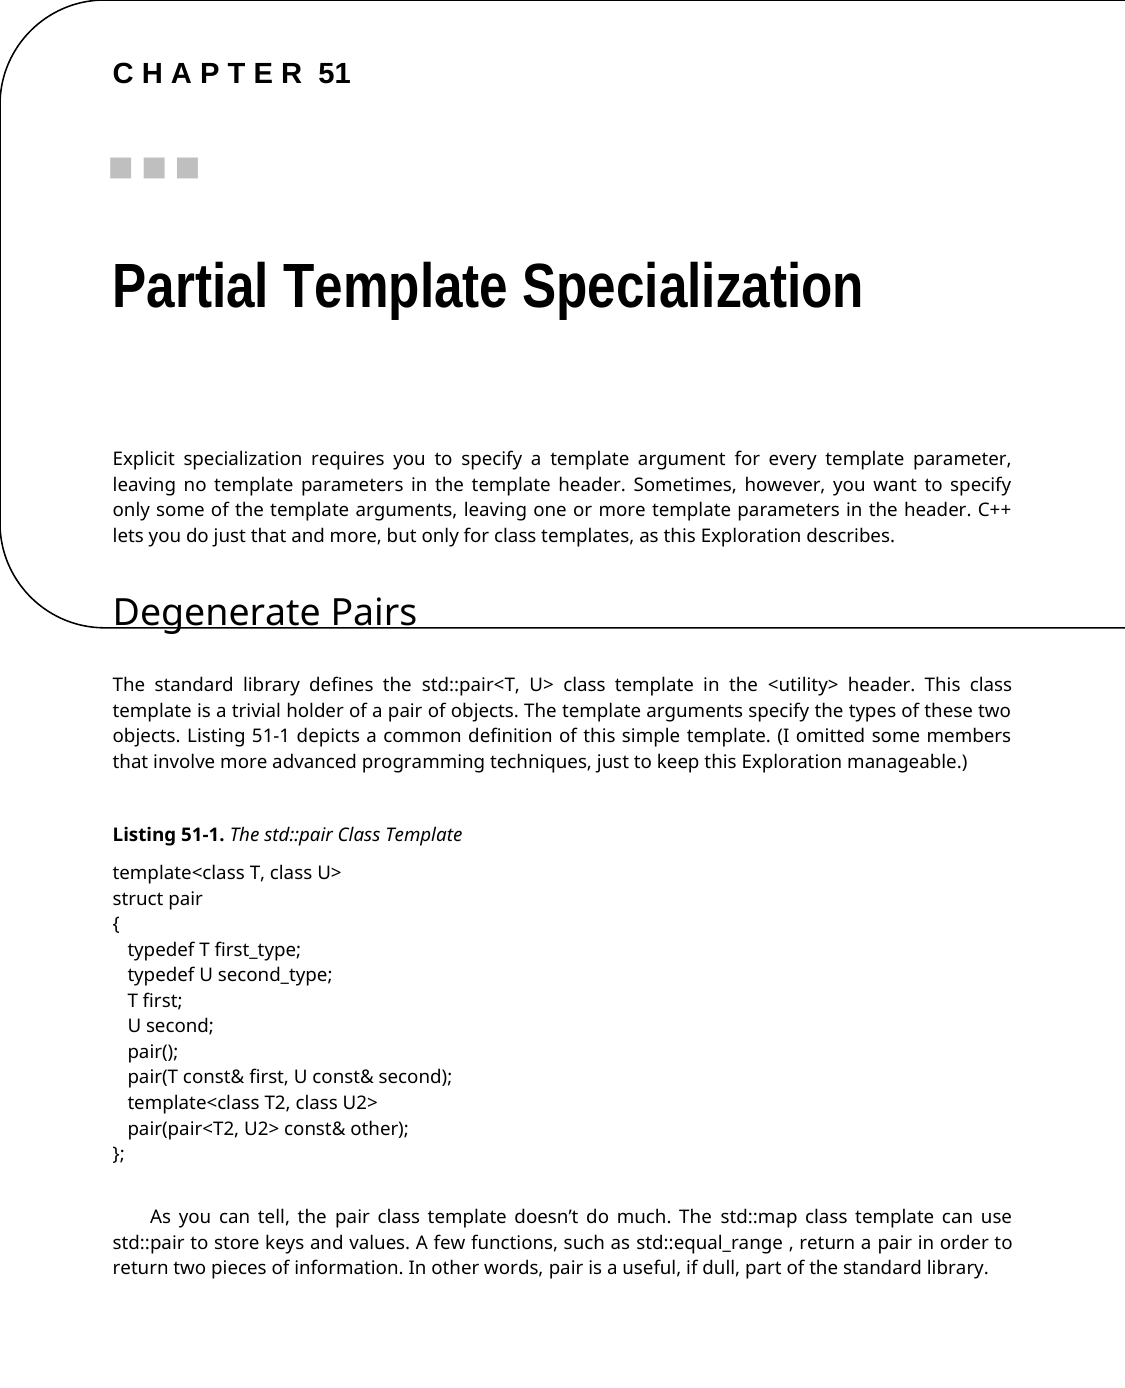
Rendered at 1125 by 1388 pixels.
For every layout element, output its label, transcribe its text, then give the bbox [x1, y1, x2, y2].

subtitle [112, 629, 1012, 636]
text }; [112, 1140, 1012, 1166]
title Partial Template Specialization [112, 249, 1012, 321]
text T first; [112, 987, 1012, 1013]
text struct pair [112, 885, 1012, 911]
text pair(); [112, 1038, 1012, 1064]
text typedef T first_type; [112, 936, 1012, 962]
text typedef U second_type; [112, 962, 1012, 987]
text As you can tell, the pair class template doesn’t do much. The std::map class template can use std::pair to store keys and values. A few functions, such as std::equal_range , return a pair in order to return two pieces of information. In other words, pair is a useful, if dull, part of the standard library. [112, 1203, 1012, 1280]
text pair(T const& first, U const& second); [112, 1064, 1012, 1089]
text U second; [112, 1013, 1012, 1038]
subtitle Degenerate Pairs [112, 585, 1012, 627]
text pair(pair<T2, U2> const& other); [112, 1115, 1012, 1140]
text { [112, 911, 1012, 936]
text template<class T, class U> [112, 860, 1012, 885]
text Explicit specialization requires you to specify a template argument for every template parameter, leaving no template parameters in the template header. Sometimes, however, you want to specify only some of the template arguments, leaving one or more template parameters in the header. C++ lets you do just that and more, but only for class templates, as this Exploration describes. [112, 446, 1012, 548]
text template<class T2, class U2> [112, 1089, 1012, 1115]
text Listing 51-1. The std::pair Class Template [112, 822, 1012, 847]
text The standard library defines the std::pair<T, U> class template in the <utility> header. This class template is a trivial holder of a pair of objects. The template arguments specify the types of these two objects. Listing 51-1 depicts a common definition of this simple template. (I omitted some members that involve more advanced programming techniques, just to keep this Exploration manageable.) [112, 672, 1012, 774]
